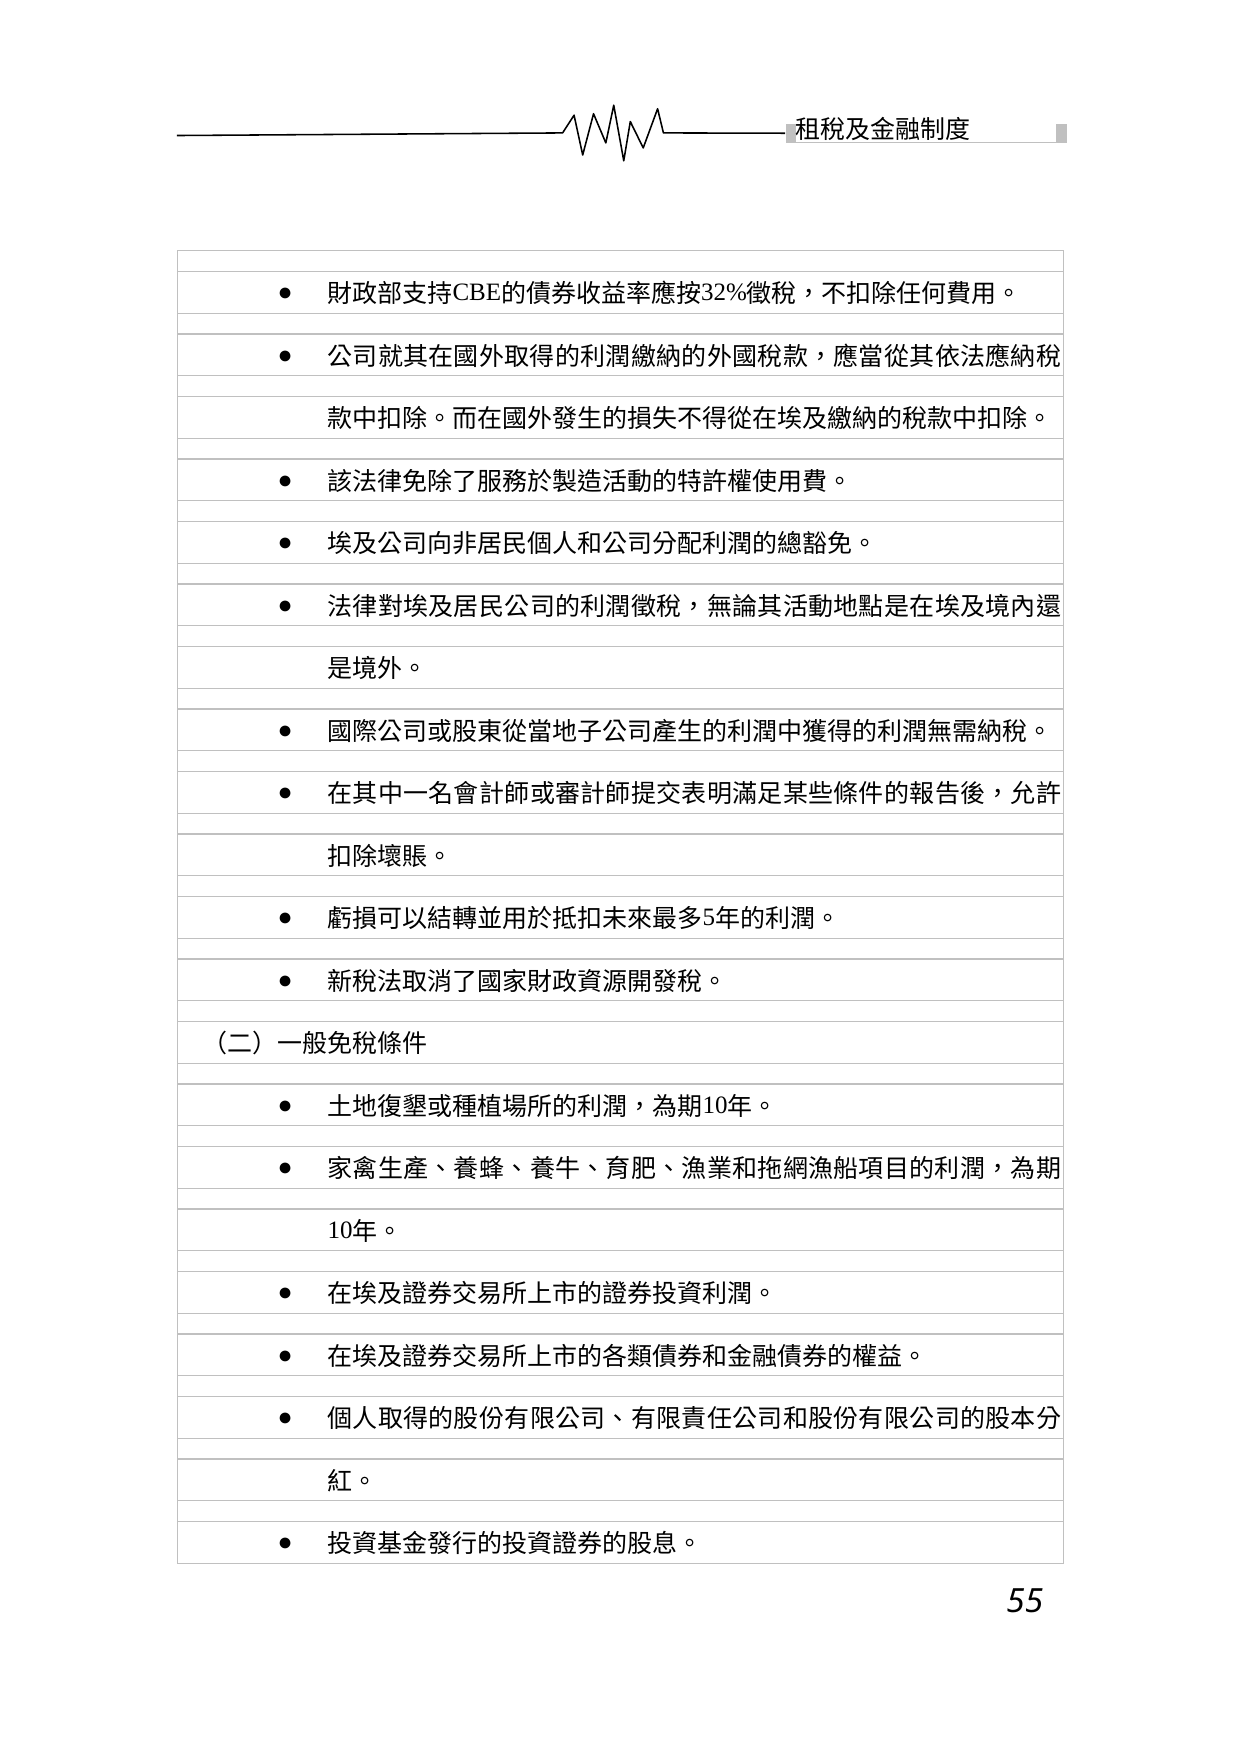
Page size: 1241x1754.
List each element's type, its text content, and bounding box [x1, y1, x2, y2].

text ● 土地復墾或種植場所的利潤，為期10年。 [277, 1085, 1063, 1125]
text [277, 1376, 1063, 1396]
text ● 個人取得的股份有限公司、有限責任公司和股份有限公司的股本分 [277, 1397, 1063, 1438]
text [277, 1501, 1063, 1521]
text [277, 314, 1063, 333]
text 紅。 [277, 1460, 1063, 1500]
text [277, 1126, 1063, 1146]
text [277, 1064, 1063, 1083]
text 10年。 [277, 1210, 1063, 1250]
text [277, 501, 1063, 521]
text [277, 439, 1063, 458]
text [277, 1314, 1063, 1333]
text [277, 876, 1063, 896]
text ● 公司就其在國外取得的利潤繳納的外國稅款，應當從其依法應納稅 [277, 335, 1063, 375]
text [277, 1439, 1063, 1458]
text ● 在埃及證券交易所上市的各類債券和金融債券的權益。 [277, 1335, 1063, 1375]
text 扣除壞賬。 [277, 835, 1063, 875]
text [277, 251, 1063, 271]
text [277, 1189, 1063, 1208]
text ● 該法律免除了服務於製造活動的特許權使用費。 [277, 460, 1063, 500]
text ● 在其中一名會計師或審計師提交表明滿足某些條件的報告後，允許 [277, 772, 1063, 813]
text [202, 1001, 1063, 1021]
text ● 國際公司或股東從當地子公司產生的利潤中獲得的利潤無需納稅。 [277, 710, 1063, 750]
text [277, 626, 1063, 646]
text [277, 1251, 1063, 1271]
text （二）一般免稅條件 [202, 1022, 1063, 1063]
text [277, 751, 1063, 771]
text ● 在埃及證券交易所上市的證券投資利潤。 [277, 1272, 1063, 1313]
text ● 新稅法取消了國家財政資源開發稅。 [277, 960, 1063, 1000]
text ● 投資基金發行的投資證券的股息。 [277, 1522, 1063, 1563]
text [277, 564, 1063, 583]
text [277, 939, 1063, 958]
text 是境外。 [277, 647, 1063, 688]
text ● 埃及公司向非居民個人和公司分配利潤的總豁免。 [277, 522, 1063, 563]
text ● 法律對埃及居民公司的利潤徵稅，無論其活動地點是在埃及境內還 [277, 585, 1063, 625]
text [277, 814, 1063, 833]
text ● 虧損可以結轉並用於抵扣未來最多5年的利潤。 [277, 897, 1063, 938]
text 款中扣除。而在國外發生的損失不得從在埃及繳納的稅款中扣除。 [277, 397, 1063, 438]
text ● 家禽生產、養蜂、養牛、育肥、漁業和拖網漁船項目的利潤，為期 [277, 1147, 1063, 1188]
text [277, 376, 1063, 396]
text ● 財政部支持CBE的債券收益率應按32%徵稅，不扣除任何費用。 [277, 272, 1063, 313]
text [277, 689, 1063, 708]
